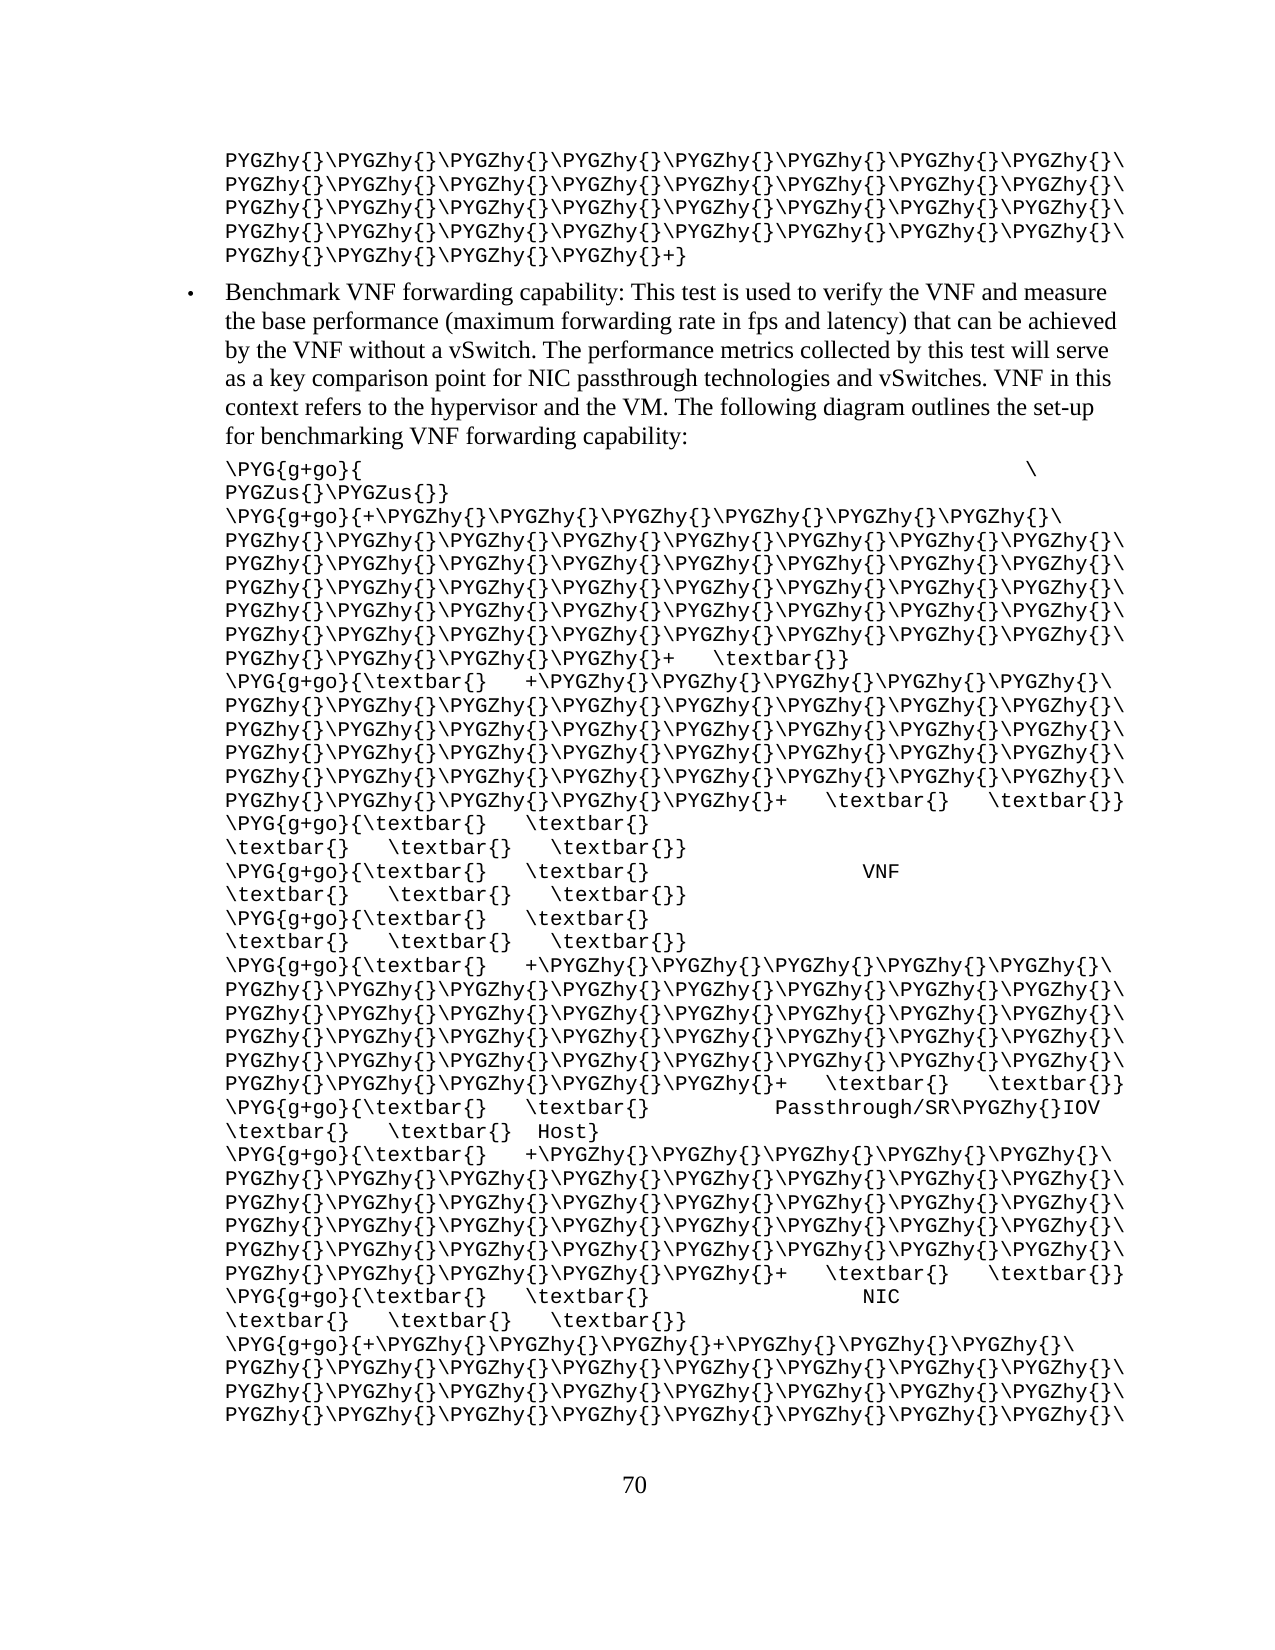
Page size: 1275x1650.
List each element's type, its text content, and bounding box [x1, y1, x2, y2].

list \PYG{g+go}{\textbar{} +\PYGZhy{}\PYGZhy{}\PYGZhy{}\PYGZhy{}\PYGZhy{}\PYGZhy{}\PYGZhy{}\PYGZhy{}\PYGZhy{}\PYGZhy{}\PYGZhy{}\PYGZhy{}\PYGZhy{}\PYGZhy{}\PYGZhy{}\PYGZhy{}\PYGZhy{}\PYGZhy{}\PYGZhy{}\PYGZhy{}\PYGZhy{}\PYGZhy{}\PYGZhy{}\PYGZhy{}\PYGZhy{}\PYGZhy{}\PYGZhy{}\PYGZhy{}\PYGZhy{}\PYGZhy{}\PYGZhy{}\PYGZhy{}\PYGZhy{}\PYGZhy{}\PYGZhy{}\PYGZhy{}\PYGZhy{}\PYGZhy{}\PYGZhy{}\PYGZhy{}\PYGZhy{}\PYGZhy{}+ \textbar{} \textbar{}} [187, 1144, 1125, 1286]
list PYGZhy{}\PYGZhy{}\PYGZhy{}\PYGZhy{}\PYGZhy{}\PYGZhy{}\PYGZhy{}\PYGZhy{}\PYGZhy{}\PYGZhy{}\PYGZhy{}\PYGZhy{}\PYGZhy{}\PYGZhy{}\PYGZhy{}\PYGZhy{}\PYGZhy{}\PYGZhy{}\PYGZhy{}\PYGZhy{}\PYGZhy{}\PYGZhy{}\PYGZhy{}\PYGZhy{}\PYGZhy{}\PYGZhy{}\PYGZhy{}\PYGZhy{}\PYGZhy{}\PYGZhy{}\PYGZhy{}\PYGZhy{}\PYGZhy{}\PYGZhy{}\PYGZhy{}\PYGZhy{}+} [187, 150, 1125, 268]
list \PYG{g+go}{\textbar{} \textbar{} Passthrough/SR\PYGZhy{}IOV \textbar{} \textbar{} Host} [187, 1097, 1125, 1144]
list \PYG{g+go}{\textbar{} \textbar{} \textbar{} \textbar{} \textbar{}} [187, 813, 1125, 861]
list \PYG{g+go}{\textbar{} \textbar{} NIC \textbar{} \textbar{} \textbar{}} [187, 1286, 1125, 1333]
list \PYG{g+go}{\textbar{} \textbar{} VNF \textbar{} \textbar{} \textbar{}} [187, 861, 1125, 908]
list \PYG{g+go}{\textbar{} +\PYGZhy{}\PYGZhy{}\PYGZhy{}\PYGZhy{}\PYGZhy{}\PYGZhy{}\PYGZhy{}\PYGZhy{}\PYGZhy{}\PYGZhy{}\PYGZhy{}\PYGZhy{}\PYGZhy{}\PYGZhy{}\PYGZhy{}\PYGZhy{}\PYGZhy{}\PYGZhy{}\PYGZhy{}\PYGZhy{}\PYGZhy{}\PYGZhy{}\PYGZhy{}\PYGZhy{}\PYGZhy{}\PYGZhy{}\PYGZhy{}\PYGZhy{}\PYGZhy{}\PYGZhy{}\PYGZhy{}\PYGZhy{}\PYGZhy{}\PYGZhy{}\PYGZhy{}\PYGZhy{}\PYGZhy{}\PYGZhy{}\PYGZhy{}\PYGZhy{}\PYGZhy{}\PYGZhy{}+ \textbar{} \textbar{}} [187, 955, 1125, 1097]
list \PYG{g+go}{\textbar{} +\PYGZhy{}\PYGZhy{}\PYGZhy{}\PYGZhy{}\PYGZhy{}\PYGZhy{}\PYGZhy{}\PYGZhy{}\PYGZhy{}\PYGZhy{}\PYGZhy{}\PYGZhy{}\PYGZhy{}\PYGZhy{}\PYGZhy{}\PYGZhy{}\PYGZhy{}\PYGZhy{}\PYGZhy{}\PYGZhy{}\PYGZhy{}\PYGZhy{}\PYGZhy{}\PYGZhy{}\PYGZhy{}\PYGZhy{}\PYGZhy{}\PYGZhy{}\PYGZhy{}\PYGZhy{}\PYGZhy{}\PYGZhy{}\PYGZhy{}\PYGZhy{}\PYGZhy{}\PYGZhy{}\PYGZhy{}\PYGZhy{}\PYGZhy{}\PYGZhy{}\PYGZhy{}\PYGZhy{}+ \textbar{} \textbar{}} [187, 671, 1125, 813]
list \PYG{g+go}{ \PYGZus{}\PYGZus{}} [187, 459, 1125, 506]
list \PYG{g+go}{+\PYGZhy{}\PYGZhy{}\PYGZhy{}\PYGZhy{}\PYGZhy{}\PYGZhy{}\PYGZhy{}\PYGZhy{}\PYGZhy{}\PYGZhy{}\PYGZhy{}\PYGZhy{}\PYGZhy{}\PYGZhy{}\PYGZhy{}\PYGZhy{}\PYGZhy{}\PYGZhy{}\PYGZhy{}\PYGZhy{}\PYGZhy{}\PYGZhy{}\PYGZhy{}\PYGZhy{}\PYGZhy{}\PYGZhy{}\PYGZhy{}\PYGZhy{}\PYGZhy{}\PYGZhy{}\PYGZhy{}\PYGZhy{}\PYGZhy{}\PYGZhy{}\PYGZhy{}\PYGZhy{}\PYGZhy{}\PYGZhy{}\PYGZhy{}\PYGZhy{}\PYGZhy{}\PYGZhy{}\PYGZhy{}\PYGZhy{}\PYGZhy{}\PYGZhy{}\PYGZhy{}\PYGZhy{}\PYGZhy{}\PYGZhy{}+ \textbar{}} [187, 506, 1125, 671]
list \PYG{g+go}{+\PYGZhy{}\PYGZhy{}\PYGZhy{}+\PYGZhy{}\PYGZhy{}\PYGZhy{}\PYGZhy{}\PYGZhy{}\PYGZhy{}\PYGZhy{}\PYGZhy{}\PYGZhy{}\PYGZhy{}\PYGZhy{}\PYGZhy{}\PYGZhy{}\PYGZhy{}\PYGZhy{}\PYGZhy{}\PYGZhy{}\PYGZhy{}\PYGZhy{}\PYGZhy{}\PYGZhy{}\PYGZhy{}\PYGZhy{}\PYGZhy{}\PYGZhy{}\PYGZhy{}\PYGZhy{}\ [187, 1333, 1125, 1428]
list \PYG{g+go}{\textbar{} \textbar{} \textbar{} \textbar{} \textbar{}} [187, 908, 1125, 955]
list Benchmark VNF forwarding capability: This test is used to verify the VNF and measure the base performance (maximum forwarding rate in fps and latency) that can be achieved by the VNF without a vSwitch. The performance metrics collected by this test will serve as a key comparison point for NIC passthrough technologies and vSwitches. VNF in this context refers to the hypervisor and the VM. The following diagram outlines the set-up for benchmarking VNF forwarding capability: [187, 277, 1125, 450]
